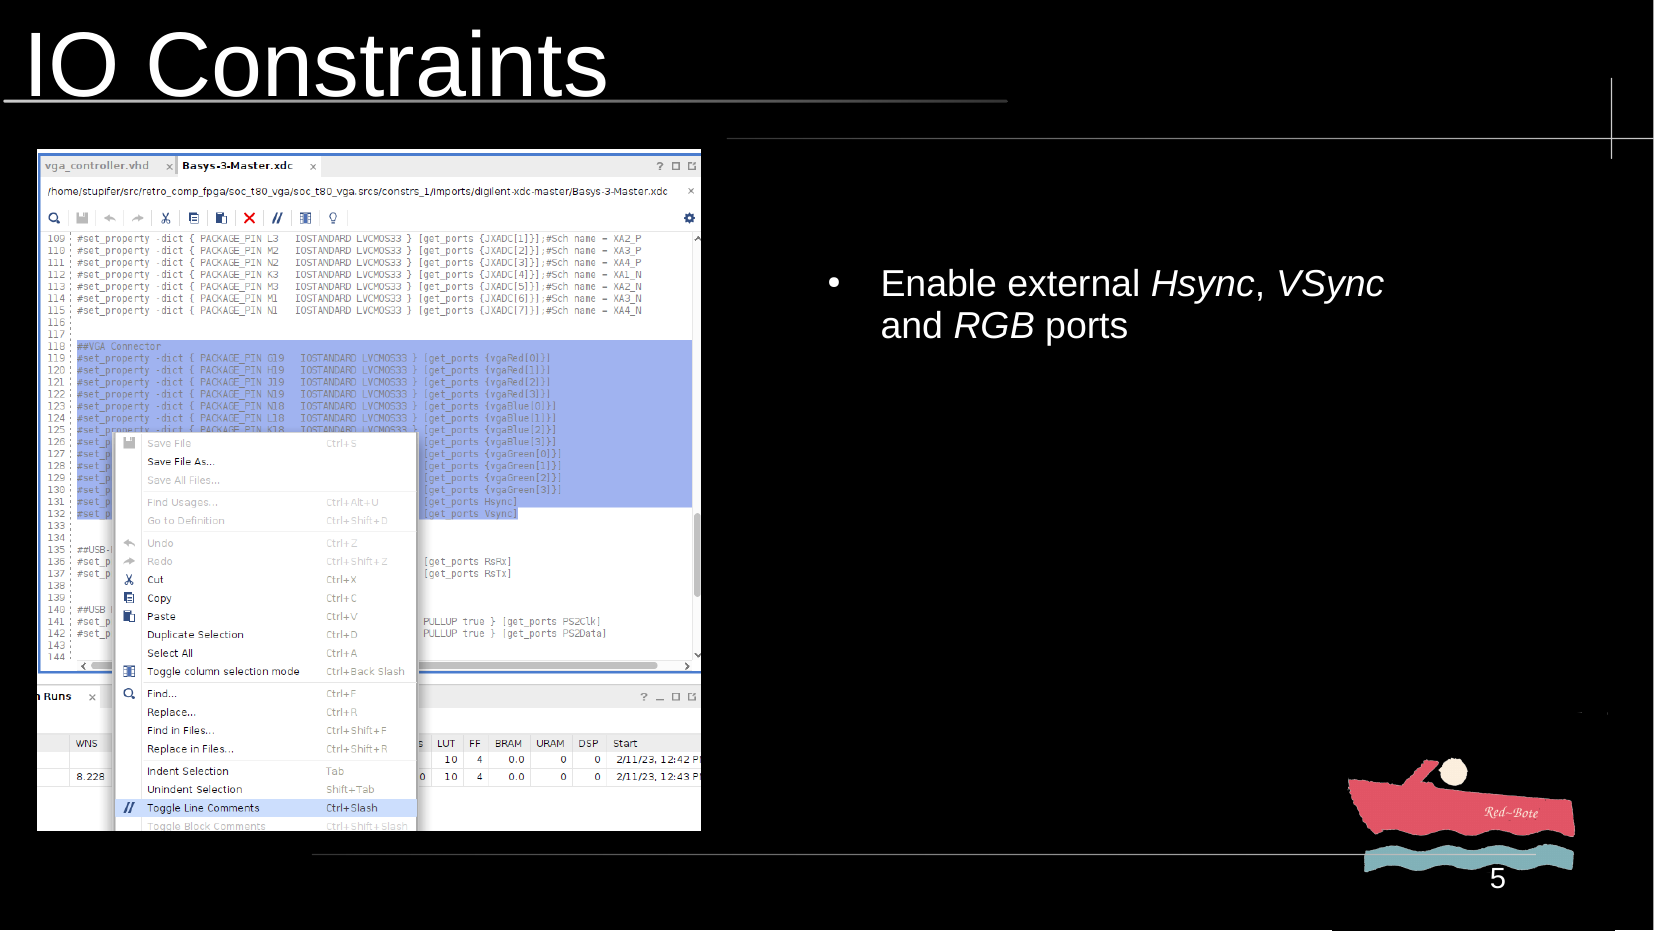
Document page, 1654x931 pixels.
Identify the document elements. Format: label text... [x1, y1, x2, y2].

picture [37, 149, 701, 831]
picture [1332, 712, 1615, 931]
list Enable external Hsync, VSync and RGB ports [809, 158, 1426, 638]
title IO Constraints [23, 11, 1589, 119]
